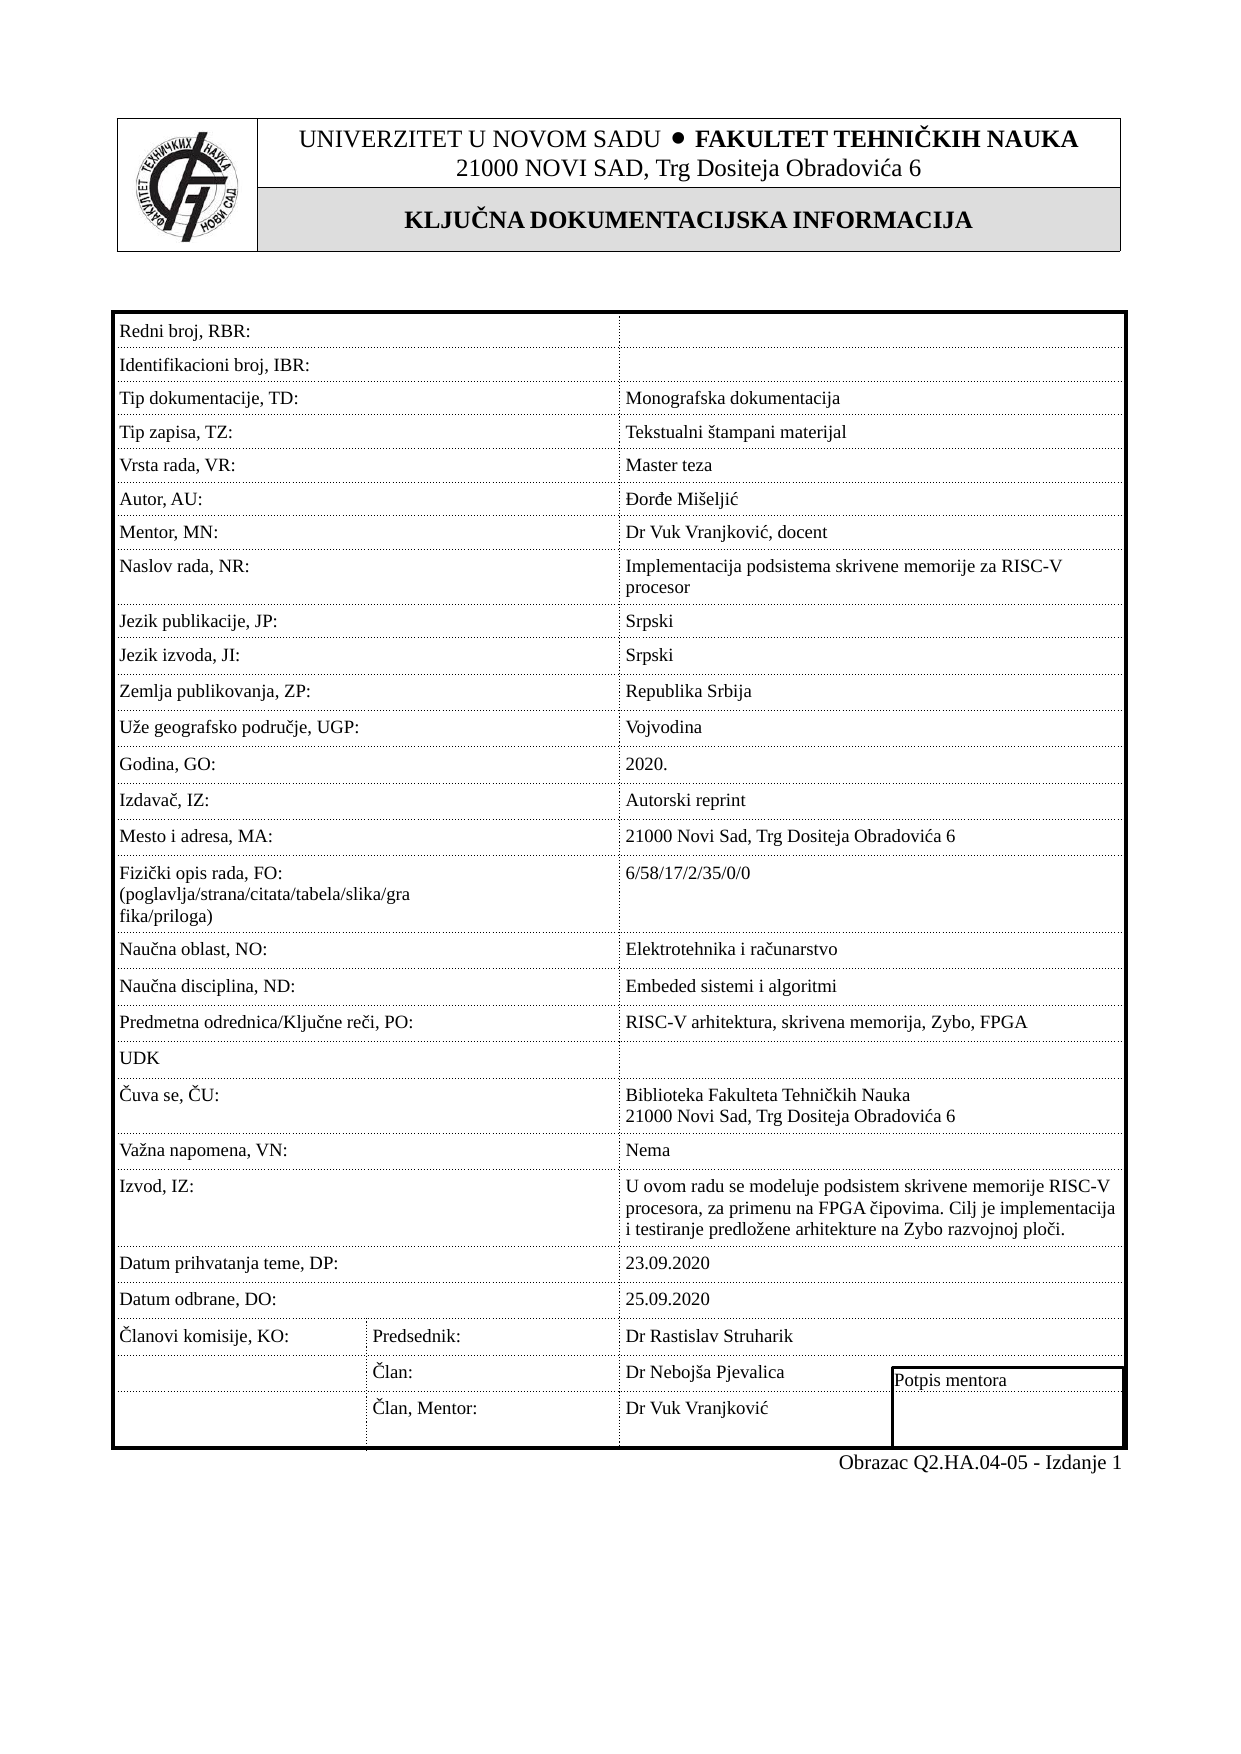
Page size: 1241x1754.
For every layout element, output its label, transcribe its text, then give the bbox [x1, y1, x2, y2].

table_cell Godina, GO: [115, 746, 619, 783]
table_cell Jezik izvoda, ЈI: [115, 637, 619, 673]
table_cell Tip zapisa, TZ: [115, 414, 619, 448]
table_cell Vrsta rada, VR: [115, 448, 619, 481]
table_cell [115, 1391, 366, 1446]
table_header [620, 314, 1124, 347]
table_cell UDK [115, 1041, 619, 1077]
table_cell Tip dokumentacije, TD: [115, 381, 619, 414]
table_cell Članovi komisije, KO: [115, 1318, 366, 1354]
table_cell Dr Nebojša Pjevalica [620, 1355, 1124, 1391]
table_cell [115, 1355, 366, 1391]
table_cell Fizički opis rada, FO: (poglavlja/strana/citata/tabela/slika/gra fika/priloga) [115, 855, 619, 932]
table_cell 25.09.2020 [620, 1282, 1124, 1318]
picture [125, 123, 243, 248]
table_cell Izvod, IZ: [115, 1169, 619, 1246]
table_cell Dr Vuk Vranjković, docent [620, 515, 1124, 548]
table_cell Uže geografsko područje, UGP: [115, 710, 619, 746]
table_cell Predmetna odrednica/Ključne reči, PO: [115, 1005, 619, 1041]
table_cell 21000 Novi Sad, Trg Dositeja Obradovića 6 [620, 819, 1124, 855]
table_cell Embeded sistemi i algoritmi [620, 968, 1124, 1005]
table_cell Srpski [620, 637, 1124, 673]
text Obrazac Q2.НА.04-05 - Izdanje 1 [118, 1450, 1122, 1474]
table_cell RISC-V arhitektura, skrivena memorija, Zybo, FPGA [620, 1005, 1124, 1041]
table_cell Nema [620, 1133, 1124, 1169]
table_cell [620, 347, 1124, 381]
table_cell Dr Rastislav Struharik [620, 1318, 1124, 1354]
table_cell Tekstualni štampani materijal [620, 414, 1124, 448]
table_cell Naučna disciplina, ND: [115, 968, 619, 1005]
table_cell Monografska dokumentacija [620, 381, 1124, 414]
table_cell Đorđe Mišeljić [620, 481, 1124, 515]
table_cell Izdavač, IZ: [115, 783, 619, 819]
table_cell Implementacija podsistema skrivene memorije za RISC-V procesor [620, 549, 1124, 604]
table_cell Naučna oblast, NO: [115, 932, 619, 968]
table_cell Datum odbrane, DO: [115, 1282, 619, 1318]
table_header Redni broj, RBR: [115, 314, 619, 347]
table_cell Elektrotehnika i računarstvo [620, 932, 1124, 968]
table_cell Naslov rada, NR: [115, 549, 619, 604]
table_cell Zemlja publikovanja, ZP: [115, 674, 619, 710]
table_cell Autor, AU: [115, 481, 619, 515]
table_cell Mentor, MN: [115, 515, 619, 548]
table_cell Član: [366, 1355, 619, 1391]
table_cell Čuva se, ČU: [115, 1078, 619, 1132]
table_cell 2020. [620, 746, 1124, 783]
table_cell U ovom radu se modeluje podsistem skrivene memorije RISC-V procesora, za primenu na FPGA čipovima. Cilj je implementacija i testiranje predložene arhitekture na Zybo razvojnoj ploči. [620, 1169, 1124, 1246]
table_cell Identifikacioni broj, IBR: [115, 347, 619, 381]
table_cell Biblioteka Fakulteta Tehničkih Nauka 21000 Novi Sad, Trg Dositeja Obradovića 6 [620, 1078, 1124, 1132]
table_cell 23.09.2020 [620, 1246, 1124, 1282]
table_cell Mesto i adresa, МА: [115, 819, 619, 855]
table_cell 6/58/17/2/35/0/0 [620, 855, 1124, 932]
table_cell Datum prihvatanja teme, DP: [115, 1246, 619, 1282]
table_cell Jezik publikacije, JP: [115, 604, 619, 637]
table_cell Autorski reprint [620, 783, 1124, 819]
table_cell Predsednik: [366, 1318, 619, 1354]
table_cell Dr Vuk Vranjković [620, 1391, 891, 1446]
table_cell [620, 1041, 1124, 1077]
table_cell Važna napomena, VN: [115, 1133, 619, 1169]
table_cell Vojvodina [620, 710, 1124, 746]
table_cell Srpski [620, 604, 1124, 637]
table_cell Član, Mentor: [366, 1391, 619, 1446]
table_cell Master teza [620, 448, 1124, 481]
table_cell Republika Srbija [620, 674, 1124, 710]
